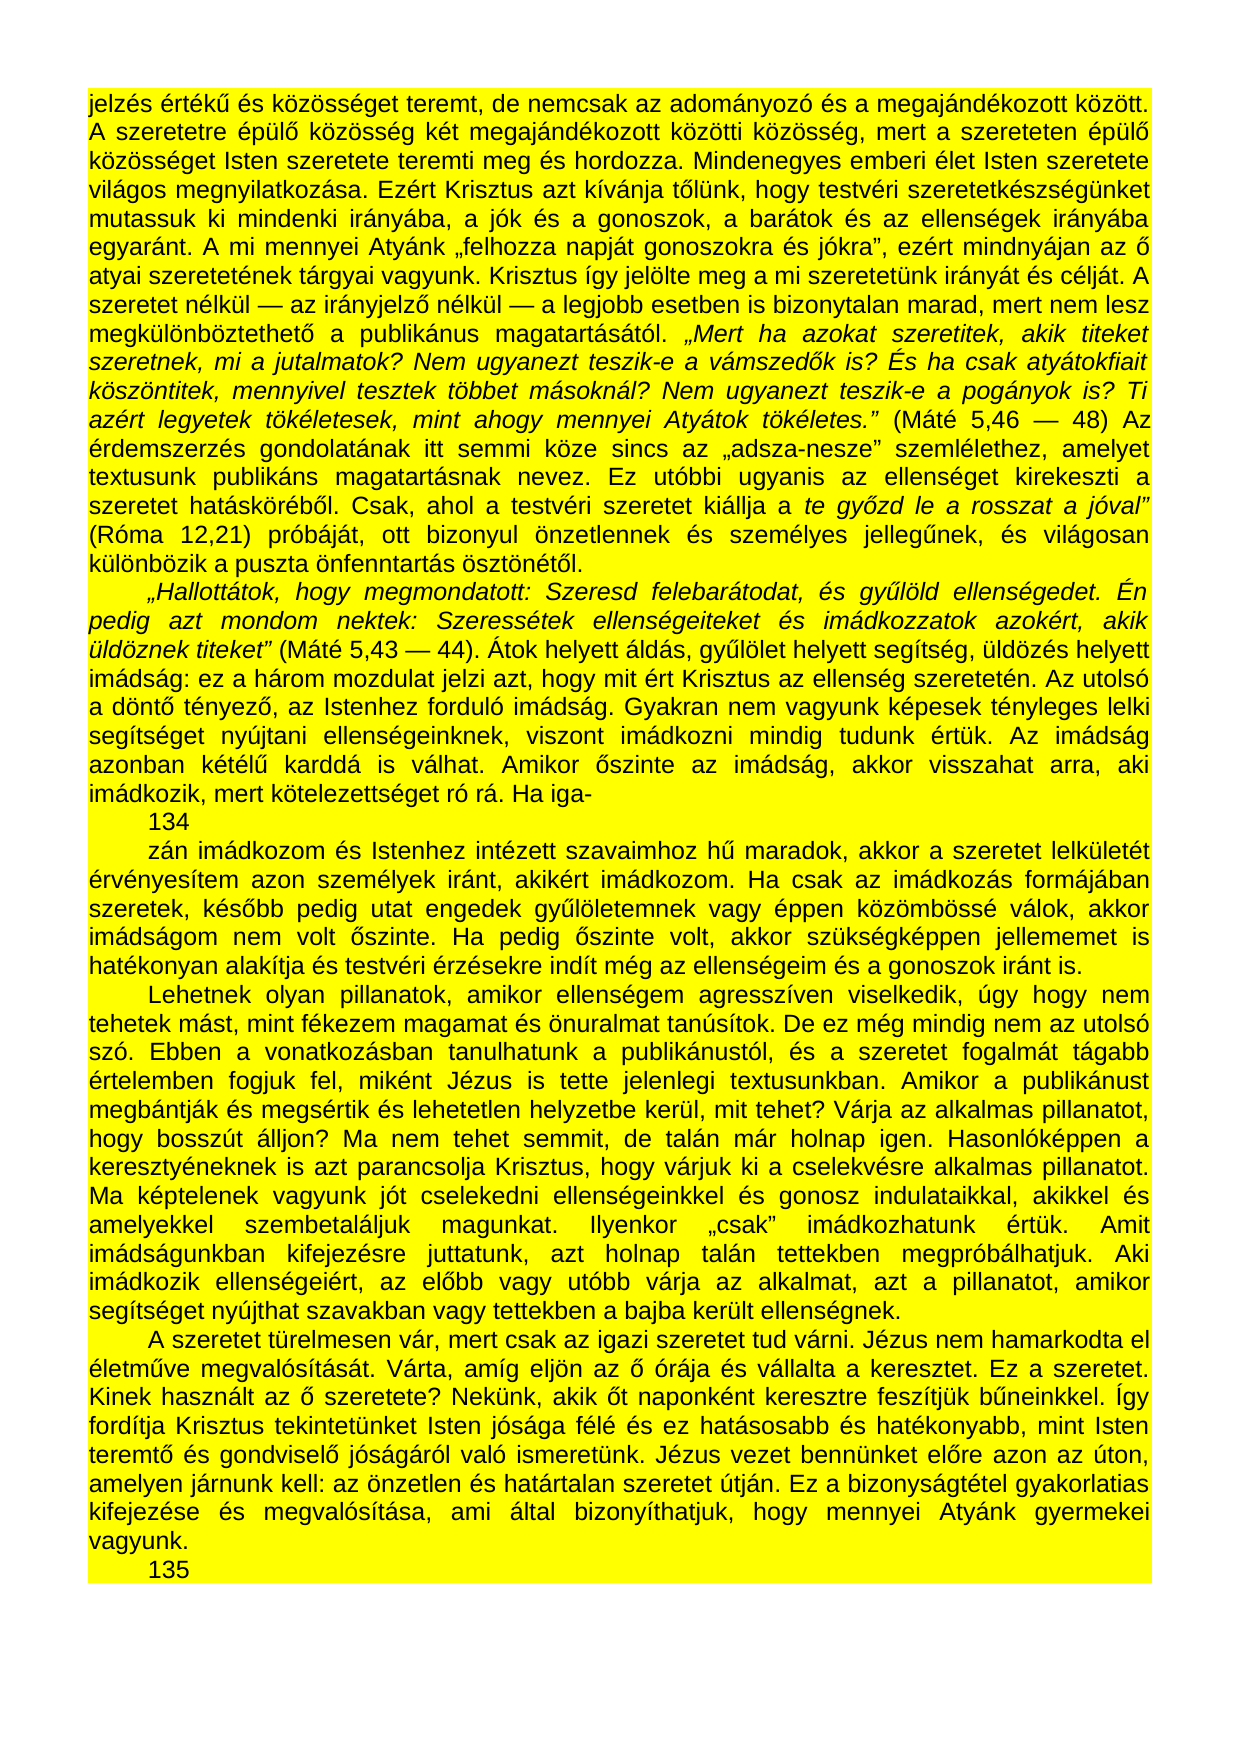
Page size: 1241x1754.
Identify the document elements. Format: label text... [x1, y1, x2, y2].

text 134 [88, 807, 1152, 836]
text A szeretet türelmesen vár, mert csak az igazi szeretet tud várni. Jézus nem hamarkodta el életműve megvalósítását. Várta, amíg eljön az ő órája és vállalta a keresztet. Ez a szeretet. Kinek használt az ő szeretete? Nekünk, akik őt naponként keresztre feszítjük bűneinkkel. Így fordítja Krisztus tekintetünket Isten jósága félé és ez hatásosabb és hatékonyabb, mint Isten teremtő és gondviselő jóságáról való ismeretünk. Jézus vezet bennünket előre azon az úton, amelyen járnunk kell: az önzetlen és határtalan szeretet útján. Ez a bizonyságtétel gyakorlatias kifejezése és megvalósítása, ami által bizonyíthatjuk, hogy mennyei Atyánk gyermekei vagyunk. [88, 1325, 1152, 1555]
text zán imádkozom és Istenhez intézett szavaimhoz hű maradok, akkor a szeretet lelkületét érvényesítem azon személyek iránt, akikért imádkozom. Ha csak az imádkozás formájában szeretek, később pedig utat engedek gyűlöletemnek vagy éppen közömbössé válok, akkor imádságom nem volt őszinte. Ha pedig őszinte volt, akkor szükségképpen jellememet is hatékonyan alakítja és testvéri érzésekre indít még az ellenségeim és a gonoszok iránt is. [88, 836, 1152, 980]
text Lehetnek olyan pillanatok, amikor ellenségem agresszíven viselkedik, úgy hogy nem tehetek mást, mint fékezem magamat és önuralmat tanúsítok. De ez még mindig nem az utolsó szó. Ebben a vonatkozásban tanulhatunk a publikánustól, és a szeretet fogalmát tágabb értelemben fogjuk fel, miként Jézus is tette jelenlegi textusunkban. Amikor a publikánust megbántják és megsértik és lehetetlen helyzetbe kerül, mit tehet? Várja az alkalmas pillanatot, hogy bosszút álljon? Ma nem tehet semmit, de talán már holnap igen. Hasonlóképpen a keresztyéneknek is azt parancsolja Krisztus, hogy várjuk ki a cselekvésre alkalmas pillanatot. Ma képtelenek vagyunk jót cselekedni ellenségeinkkel és gonosz indulataikkal, akikkel és amelyekkel szembetaláljuk magunkat. Ilyenkor „csak” imádkozhatunk értük. Amit imádságunkban kifejezésre juttatunk, azt holnap talán tettekben megpróbálhatjuk. Aki imádkozik ellenségeiért, az előbb vagy utóbb várja az alkalmat, azt a pillanatot, amikor segítséget nyújthat szavakban vagy tettekben a bajba került ellenségnek. [88, 980, 1152, 1325]
text jelzés értékű és közösséget teremt, de nemcsak az adományozó és a megajándékozott között. A szeretetre épülő közösség két megajándékozott közötti közösség, mert a szereteten épülő közösséget Isten szeretete teremti meg és hordozza. Mindenegyes emberi élet Isten szeretete világos megnyilatkozása. Ezért Krisztus azt kívánja tőlünk, hogy testvéri szeretetkészségünket mutassuk ki mindenki irányába, a jók és a gonoszok, a barátok és az ellenségek irányába egyaránt. A mi mennyei Atyánk „felhozza napját gonoszokra és jókra”, ezért mindnyájan az ő atyai szeretetének tárgyai vagyunk. Krisztus így jelölte meg a mi szeretetünk irányát és célját. A szeretet nélkül — az irányjelző nélkül — a legjobb esetben is bizonytalan marad, mert nem lesz megkülönböztethető a publikánus magatartásától. „Mert ha azokat szeretitek, akik titeket szeretnek, mi a jutalmatok? Nem ugyanezt teszik-e a vámszedők is? És ha csak atyátokfiait köszöntitek, mennyivel tesztek többet másoknál? Nem ugyanezt teszik-e a pogányok is? Ti azért legyetek tökéletesek, mint ahogy mennyei Atyátok tökéletes.” (Máté 5,46 — 48) Az érdemszerzés gondolatának itt semmi köze sincs az „adsza-nesze” szemlélethez, amelyet textusunk publikáns magatartásnak nevez. Ez utóbbi ugyanis az ellenséget kirekeszti a szeretet hatásköréből. Csak, ahol a testvéri szeretet kiállja a te győzd le a rosszat a jóval” (Róma 12,21) próbáját, ott bizonyul önzetlennek és személyes jellegűnek, és világosan különbözik a puszta önfenntartás ösztönétől. [88, 88, 1152, 577]
text 135 [88, 1555, 1152, 1583]
text „Hallottátok, hogy megmondatott: Szeresd felebarátodat, és gyűlöld ellenségedet. Én pedig azt mondom nektek: Szeressétek ellenségeiteket és imádkozzatok azokért, akik üldöznek titeket” (Máté 5,43 — 44). Átok helyett áldás, gyűlölet helyett segítség, üldözés helyett imádság: ez a három mozdulat jelzi azt, hogy mit ért Krisztus az ellenség szeretetén. Az utolsó a döntő tényező, az Istenhez forduló imádság. Gyakran nem vagyunk képesek tényleges lelki segítséget nyújtani ellenségeinknek, viszont imádkozni mindig tudunk értük. Az imádság azonban kétélű karddá is válhat. Amikor őszinte az imádság, akkor visszahat arra, aki imádkozik, mert kötelezettséget ró rá. Ha iga- [88, 577, 1152, 807]
